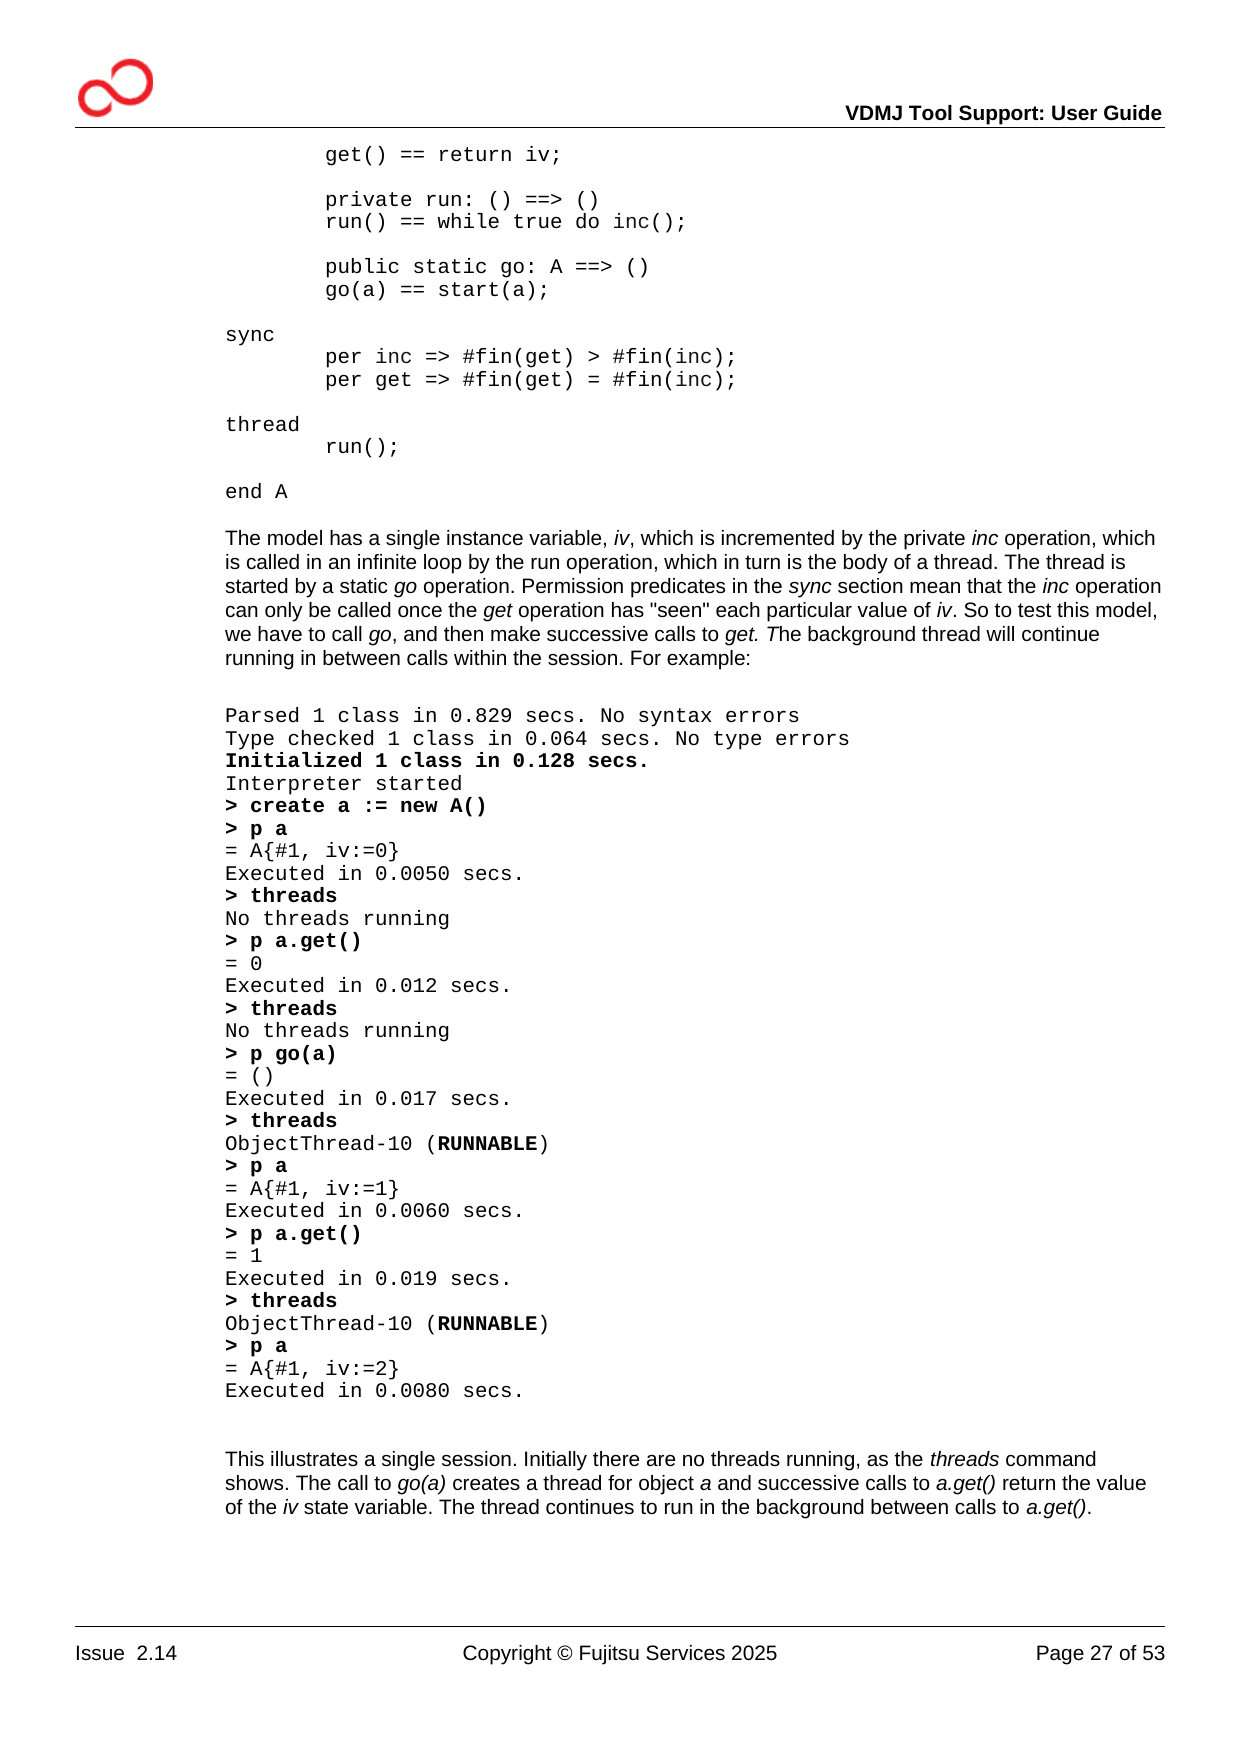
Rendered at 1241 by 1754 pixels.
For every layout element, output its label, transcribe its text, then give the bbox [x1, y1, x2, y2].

text Initialized 1 class in 0.128 secs. [225, 750, 1165, 772]
text Executed in 0.0080 secs. [225, 1380, 1165, 1402]
text > threads [225, 1290, 1165, 1312]
text run(); [225, 436, 1165, 458]
text Executed in 0.012 secs. [225, 975, 1165, 997]
text sync [225, 323, 1165, 346]
text get() == return iv; [225, 143, 1165, 166]
text Executed in 0.017 secs. [225, 1087, 1165, 1110]
text thread [225, 413, 1165, 436]
text = 1 [225, 1245, 1165, 1267]
text Interpreter started [225, 772, 1165, 795]
text This illustrates a single session. Initially there are no threads running, as the threads command shows. The call to go(a) creates a thread for object a and successive calls to a.get() return the value of the iv state variable. The thread continues to run in the background between calls to a.get(). [225, 1447, 1165, 1519]
text > p a [225, 1335, 1165, 1357]
text > p go(a) [225, 1042, 1165, 1065]
text Parsed 1 class in 0.829 secs. No syntax errors [225, 705, 1165, 727]
text = A{#1, iv:=0} [225, 840, 1165, 862]
picture [78, 52, 153, 127]
text = A{#1, iv:=2} [225, 1357, 1165, 1380]
text run() == while true do inc(); [225, 211, 1165, 233]
text per get => #fin(get) = #fin(inc); [225, 368, 1165, 391]
text private run: () ==> () [225, 188, 1165, 211]
text The model has a single instance variable, iv, which is incremented by the private inc operation, which is called in an infinite loop by the run operation, which in turn is the body of a thread. The thread is started by a static go operation. Permission predicates in the sync section mean that the inc operation can only be called once the get operation has "seen" each particular value of iv. So to test this model, we have to call go, and then make successive calls to get. The background thread will continue running in between calls within the session. For example: [225, 526, 1165, 670]
text > p a.get() [225, 1222, 1165, 1245]
text end A [225, 481, 1165, 503]
text ObjectThread-10 (RUNNABLE) [225, 1132, 1165, 1155]
text = A{#1, iv:=1} [225, 1177, 1165, 1200]
text Executed in 0.019 secs. [225, 1267, 1165, 1290]
text > p a [225, 817, 1165, 840]
text ObjectThread-10 (RUNNABLE) [225, 1312, 1165, 1335]
text = () [225, 1065, 1165, 1087]
text > threads [225, 885, 1165, 907]
text No threads running [225, 907, 1165, 930]
text Executed in 0.0050 secs. [225, 862, 1165, 885]
text > threads [225, 1110, 1165, 1132]
text Executed in 0.0060 secs. [225, 1200, 1165, 1222]
text go(a) == start(a); [225, 278, 1165, 301]
text No threads running [225, 1020, 1165, 1042]
text > p a [225, 1155, 1165, 1177]
text public static go: A ==> () [225, 256, 1165, 278]
text per inc => #fin(get) > #fin(inc); [225, 346, 1165, 368]
text > p a.get() [225, 930, 1165, 952]
text = 0 [225, 952, 1165, 975]
text > threads [225, 997, 1165, 1020]
text Type checked 1 class in 0.064 secs. No type errors [225, 727, 1165, 750]
text > create a := new A() [225, 795, 1165, 817]
